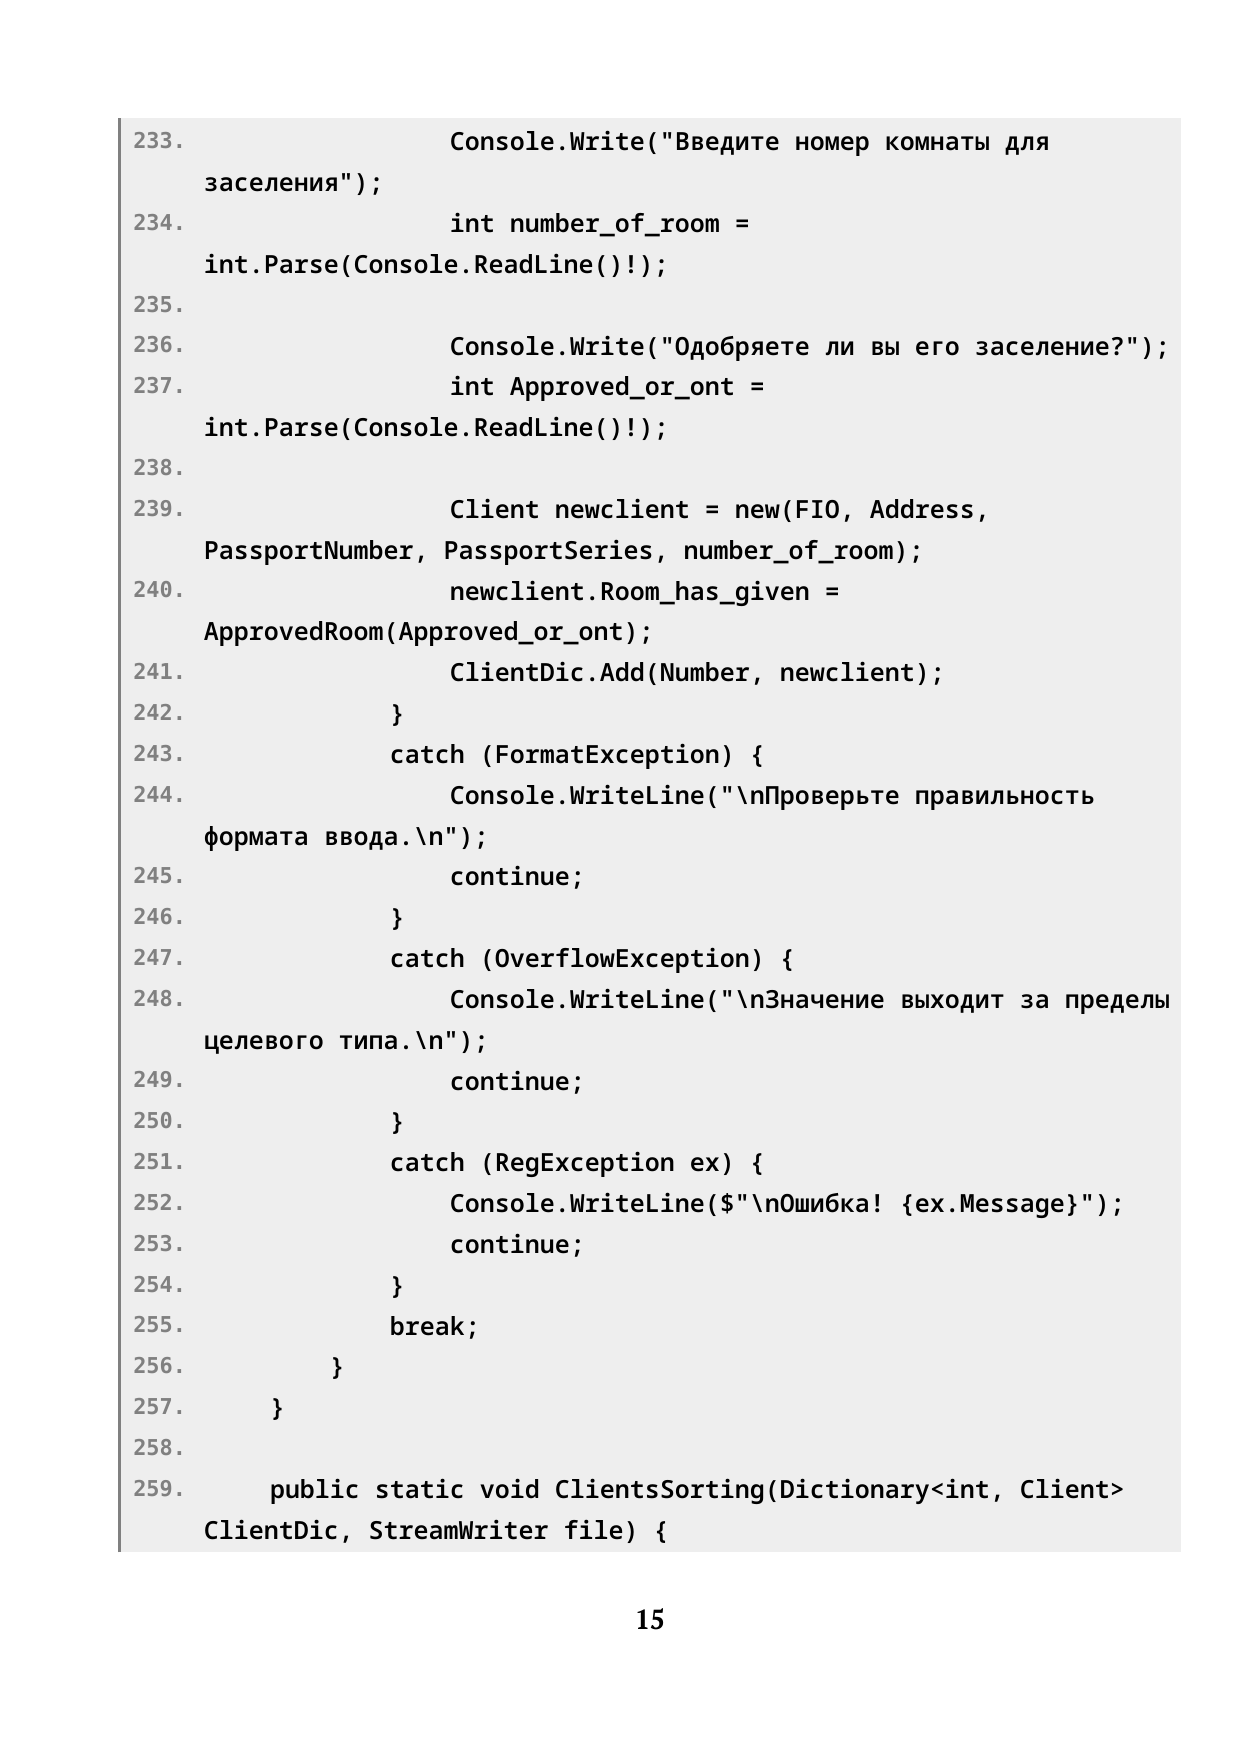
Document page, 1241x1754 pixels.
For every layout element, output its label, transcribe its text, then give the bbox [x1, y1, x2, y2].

list } [121, 1261, 1181, 1301]
list } [121, 690, 1181, 730]
list newclient.Room_has_given = ApprovedRoom(Approved_or_ont); [121, 567, 1181, 648]
list } [121, 1098, 1181, 1138]
list Console.WriteLine($"\nОшибка! {ex.Message}"); [121, 1180, 1181, 1220]
list break; [121, 1302, 1181, 1342]
list continue; [121, 1221, 1181, 1261]
list catch (OverflowException) { [121, 935, 1181, 975]
list continue; [121, 853, 1181, 893]
list Console.Write("Одобряете ли вы его заселение?"); [121, 322, 1181, 362]
list catch (RegException ex) { [121, 1139, 1181, 1179]
list } [121, 1343, 1181, 1383]
list } [121, 894, 1181, 934]
list int Approved_or_ont = int.Parse(Console.ReadLine()!); [121, 363, 1181, 444]
list public static void ClientsSorting(Dictionary<int, Client> ClientDic, StreamWriter file) { [121, 1466, 1181, 1552]
list continue; [121, 1057, 1181, 1097]
list int number_of_room = int.Parse(Console.ReadLine()!); [121, 200, 1181, 281]
list catch (FormatException) { [121, 731, 1181, 771]
list Console.WriteLine("\nЗначение выходит за пределы целевого типа.\n"); [121, 976, 1181, 1056]
list Client newclient = new(FIO, Address, PassportNumber, PassportSeries, number_of_room); [121, 486, 1181, 566]
list } [121, 1384, 1181, 1424]
list ClientDic.Add(Number, newclient); [121, 649, 1181, 689]
list Console.WriteLine("\nПроверьте правильность формата ввода.\n"); [121, 771, 1181, 852]
list Console.Write("Введите номер комнаты для заселения"); [121, 118, 1181, 199]
